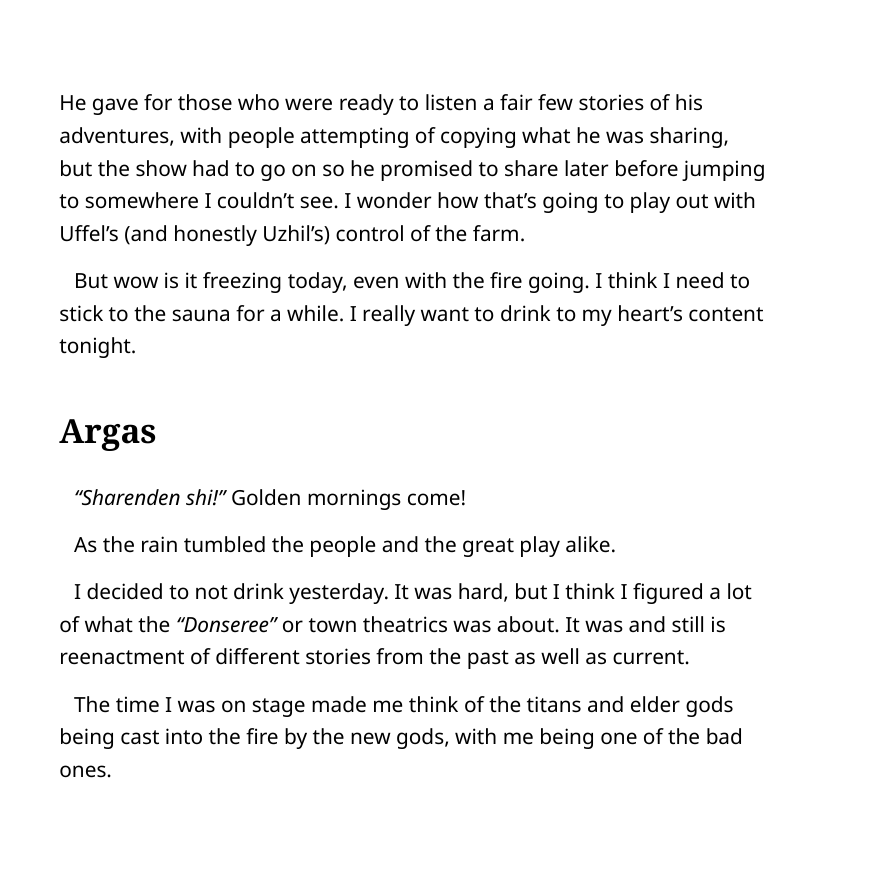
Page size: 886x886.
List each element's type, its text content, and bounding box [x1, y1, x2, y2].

text “Sharenden shi!” Golden mornings come! [59, 483, 768, 511]
text But wow is it freezing today, even with the fire going. I think I need to stick to the sauna for a while. I really want to drink to my heart’s content tonight. [59, 266, 768, 360]
text He gave for those who were ready to listen a fair few stories of his adventures, with people attempting of copying what he was sharing, but the show had to go on so he promised to share later before jumping to somewhere I couldn’t see. I wonder how that’s going to play out with Uffel’s (and honestly Uzhil’s) control of the farm. [59, 88, 768, 247]
subtitle Argas [59, 408, 768, 453]
text As the rain tumbled the people and the great play alike. [59, 530, 768, 558]
text The time I was on stage made me think of the titans and elder gods being cast into the fire by the new gods, with me being one of the bad ones. [59, 690, 768, 783]
text I decided to not drink yesterday. It was hard, but I think I figured a lot of what the “Donseree” or town theatrics was about. It was and still is reenactment of different stories from the past as well as current. [59, 577, 768, 671]
